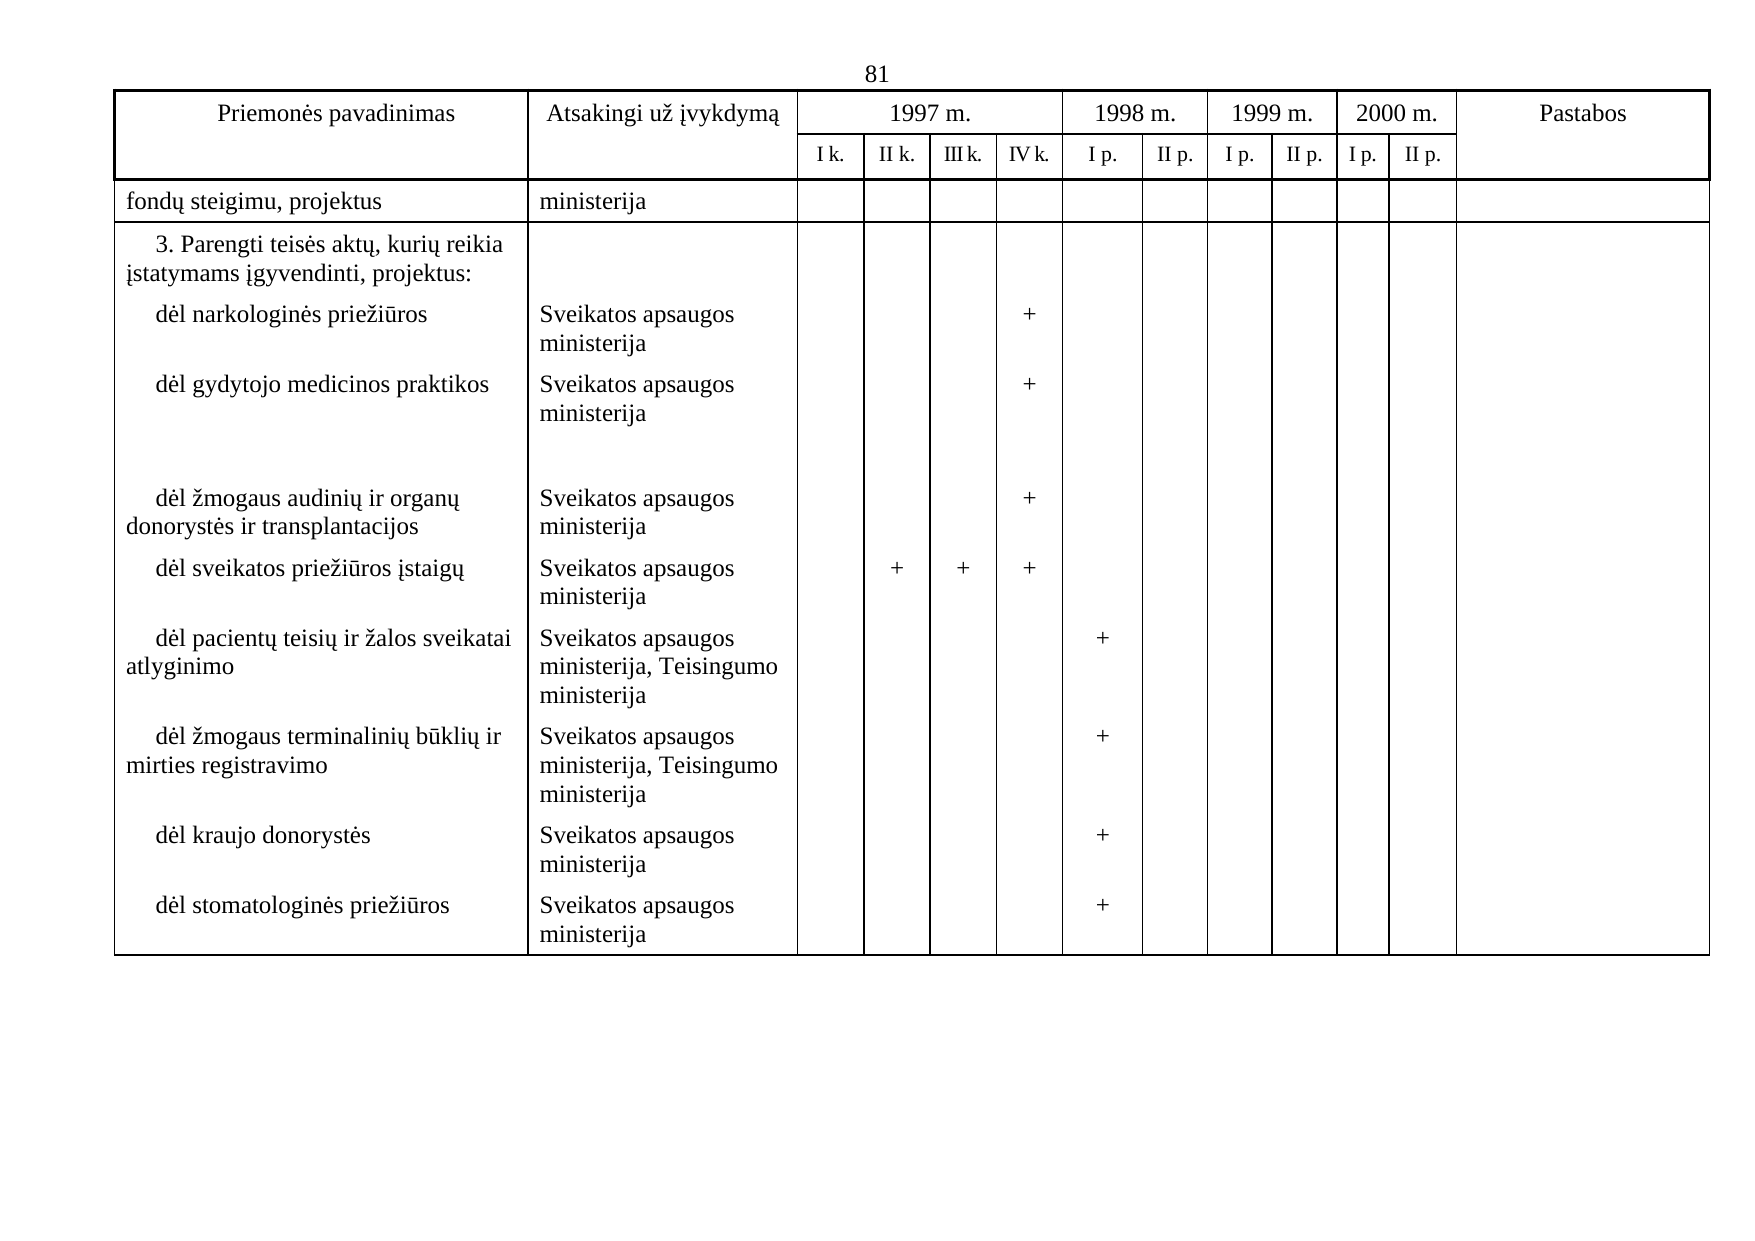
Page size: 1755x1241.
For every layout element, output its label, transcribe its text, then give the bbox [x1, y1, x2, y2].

table_cell [931, 363, 996, 433]
table_cell [1207, 956, 1272, 999]
table_cell [1063, 476, 1142, 546]
table_cell [1208, 433, 1271, 476]
table_header 1999 m. [1208, 92, 1336, 133]
table_cell + [997, 476, 1062, 546]
table_cell [865, 814, 929, 884]
table_cell + [1063, 616, 1142, 715]
table_cell dėl kraujo donorystės [115, 814, 527, 884]
table_cell [1273, 476, 1336, 546]
table_cell [115, 956, 528, 999]
table_cell [115, 433, 527, 476]
table_cell [931, 476, 996, 546]
table_cell [1273, 814, 1336, 884]
table_cell [1273, 616, 1336, 715]
table_cell dėl stomatologinės priežiūros [115, 884, 527, 954]
table_cell [1208, 715, 1271, 814]
table_cell [529, 223, 797, 293]
table_cell [1457, 814, 1709, 884]
table_cell ministerija [529, 181, 797, 221]
table_cell [931, 884, 996, 954]
table_cell [798, 715, 863, 814]
table_cell [1457, 715, 1709, 814]
table_cell [1390, 181, 1456, 221]
table_cell [931, 293, 996, 363]
table_cell [1208, 181, 1271, 221]
table_cell [931, 814, 996, 884]
table_cell [1338, 433, 1388, 476]
table_cell I p. [1063, 135, 1142, 178]
table_cell + [1063, 814, 1142, 884]
table_cell [1390, 293, 1456, 363]
table_cell [930, 956, 996, 999]
table_cell Sveikatos apsaugos ministerija, Teisingumo ministerija [529, 616, 797, 715]
table_cell [116, 133, 527, 178]
table_cell fondų steigimu, projektus [115, 181, 527, 221]
table_cell [1143, 363, 1207, 433]
table_cell [1208, 363, 1271, 433]
table_cell [1390, 616, 1456, 715]
table_cell [1457, 223, 1709, 293]
table_cell [1143, 956, 1207, 999]
table_cell [798, 293, 863, 363]
table_cell + [1063, 884, 1142, 954]
table_cell [1063, 293, 1142, 363]
table_cell [1063, 223, 1142, 293]
table_cell [1338, 616, 1388, 715]
table_cell [1457, 476, 1709, 546]
table_cell [1063, 956, 1143, 999]
table_cell [798, 181, 863, 221]
table_cell 3. Parengti teisės aktų, kurių reikia įstatymams įgyvendinti, projektus: [115, 223, 527, 293]
table_cell [1272, 956, 1337, 999]
table_cell [1338, 814, 1388, 884]
table_cell [798, 546, 863, 616]
table_cell [1273, 884, 1336, 954]
table_cell [1208, 814, 1271, 884]
table_cell [997, 884, 1062, 954]
table_cell [1063, 181, 1142, 221]
table_cell [1338, 293, 1388, 363]
table_cell dėl pacientų teisių ir žalos sveikatai atlyginimo [115, 616, 527, 715]
table_header 1998 m. [1063, 92, 1207, 133]
table_cell [1337, 956, 1389, 999]
table_cell [1390, 546, 1456, 616]
table_cell [1143, 616, 1207, 715]
table_cell I p. [1208, 135, 1271, 178]
table_cell [529, 433, 797, 476]
table_header Pastabos [1457, 92, 1708, 133]
table_cell [798, 476, 863, 546]
table_cell [997, 814, 1062, 884]
table_cell [865, 433, 929, 476]
table_cell dėl gydytojo medicinos praktikos [115, 363, 527, 433]
table_cell [931, 715, 996, 814]
table_cell II p. [1273, 135, 1336, 178]
table_cell Sveikatos apsaugos ministerija [529, 546, 797, 616]
table_cell [1273, 181, 1336, 221]
table_cell [1063, 546, 1142, 616]
table_cell [1208, 476, 1271, 546]
table_cell I k. [798, 135, 863, 178]
table_cell Sveikatos apsaugos ministerija, Teisingumo ministerija [529, 715, 797, 814]
table_cell [1457, 363, 1709, 433]
table_cell [1338, 363, 1388, 433]
table_cell [865, 715, 929, 814]
table_header 1997 m. [798, 92, 1062, 133]
table_cell dėl narkologinės priežiūros [115, 293, 527, 363]
table_cell [1143, 433, 1207, 476]
table_cell [1457, 433, 1709, 476]
table_cell [1208, 546, 1271, 616]
table_cell [1389, 956, 1456, 999]
table_cell [1208, 884, 1271, 954]
table_cell [1143, 181, 1207, 221]
table_cell II p. [1143, 135, 1207, 178]
table_cell [1273, 546, 1336, 616]
table_cell [865, 476, 929, 546]
table_cell [529, 133, 797, 178]
table_cell [528, 956, 797, 999]
table_cell [1338, 884, 1388, 954]
table_cell [1338, 476, 1388, 546]
table_cell [931, 223, 996, 293]
table_cell [1457, 181, 1709, 221]
table_header 2000 m. [1338, 92, 1456, 133]
table_cell [1457, 133, 1708, 178]
table_cell Sveikatos apsaugos ministerija [529, 814, 797, 884]
table_cell + [865, 546, 929, 616]
table_cell [1208, 223, 1271, 293]
table_header Priemonės pavadinimas [116, 92, 527, 133]
table_cell [1063, 433, 1142, 476]
table_cell Sveikatos apsaugos ministerija [529, 476, 797, 546]
table_cell [1143, 884, 1207, 954]
table_cell [1208, 293, 1271, 363]
table_cell [1390, 363, 1456, 433]
table_cell [997, 616, 1062, 715]
table_cell [798, 363, 863, 433]
table_cell [1338, 181, 1388, 221]
table_cell [931, 181, 996, 221]
table_cell [865, 616, 929, 715]
table_cell + [1063, 715, 1142, 814]
table_cell [931, 616, 996, 715]
table_cell + [997, 546, 1062, 616]
table_cell [1143, 814, 1207, 884]
table_cell [1457, 884, 1709, 954]
table_cell [997, 181, 1062, 221]
table_cell [996, 956, 1063, 999]
table_cell [1390, 476, 1456, 546]
table_cell [1063, 363, 1142, 433]
table_cell [1390, 814, 1456, 884]
table_cell Sveikatos apsaugos ministerija [529, 363, 797, 433]
table_cell Sveikatos apsaugos ministerija [529, 884, 797, 954]
table_cell [1273, 363, 1336, 433]
table_cell dėl sveikatos priežiūros įstaigų [115, 546, 527, 616]
table_cell [865, 884, 929, 954]
table_cell [1390, 884, 1456, 954]
table_cell + [997, 293, 1062, 363]
table_cell [1457, 546, 1709, 616]
table_header Atsakingi už įvykdymą [529, 92, 797, 133]
table_cell II k. [865, 135, 929, 178]
table_cell dėl žmogaus audinių ir organų donorystės ir transplantacijos [115, 476, 527, 546]
table_cell [865, 223, 929, 293]
table_cell [997, 433, 1062, 476]
table_cell [1338, 223, 1388, 293]
table_cell [865, 363, 929, 433]
table_cell [1457, 293, 1709, 363]
table_cell [1338, 546, 1388, 616]
table_cell [1143, 546, 1207, 616]
table_cell [1457, 616, 1709, 715]
table_cell [1143, 476, 1207, 546]
table_cell [798, 814, 863, 884]
table_cell [798, 223, 863, 293]
table_cell [997, 223, 1062, 293]
table_cell [1273, 433, 1336, 476]
table_cell I p. [1338, 135, 1388, 178]
table_cell [798, 616, 863, 715]
table_cell II p. [1390, 135, 1456, 178]
table_cell III k. [931, 135, 996, 178]
table_cell + [931, 546, 996, 616]
table_cell [931, 433, 996, 476]
table_cell [798, 433, 863, 476]
table_cell [1338, 715, 1388, 814]
table_cell [1456, 956, 1709, 999]
table_cell [797, 956, 864, 999]
table_cell [1390, 433, 1456, 476]
table_cell [997, 715, 1062, 814]
table_cell [1390, 223, 1456, 293]
table_cell [865, 181, 929, 221]
table_cell dėl žmogaus terminalinių būklių ir mirties registravimo [115, 715, 527, 814]
table_cell + [997, 363, 1062, 433]
table_cell IV k. [997, 135, 1062, 178]
table_cell [1143, 223, 1207, 293]
table_cell [1273, 715, 1336, 814]
table_cell [1143, 715, 1207, 814]
table_cell [1390, 715, 1456, 814]
table_cell [1143, 293, 1207, 363]
table_cell [1273, 293, 1336, 363]
table_cell [1208, 616, 1271, 715]
table_cell [1273, 223, 1336, 293]
table_cell [798, 884, 863, 954]
table_cell [864, 956, 930, 999]
table_cell Sveikatos apsaugos ministerija [529, 293, 797, 363]
table_cell [865, 293, 929, 363]
